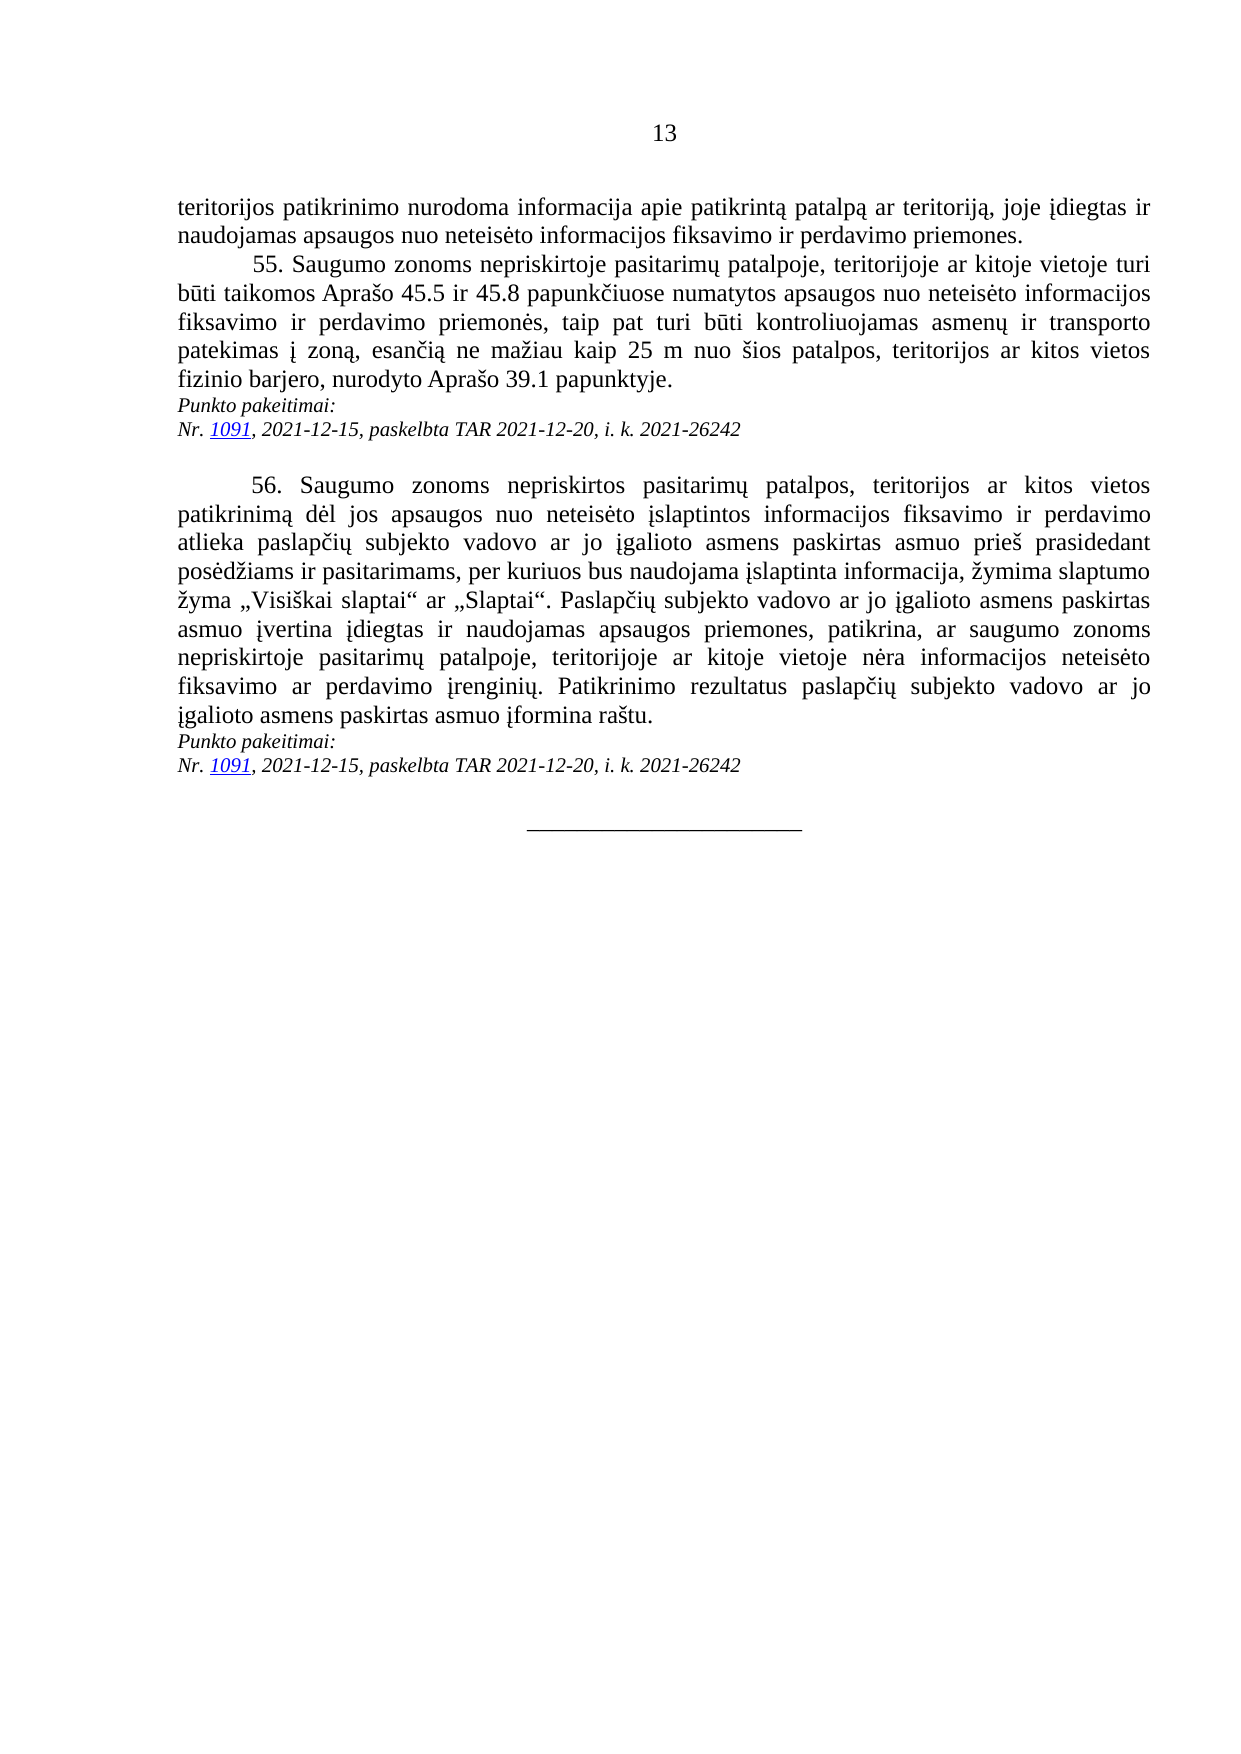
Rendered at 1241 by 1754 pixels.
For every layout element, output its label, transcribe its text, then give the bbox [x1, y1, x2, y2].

text Punkto pakeitimai: [177, 729, 1151, 753]
text Nr. 1091, 2021-12-15, paskelbta TAR 2021-12-20, i. k. 2021-26242 [177, 417, 1151, 441]
text teritorijos patikrinimo nurodoma informacija apie patikrintą patalpą ar teritoriją, joje įdiegtas ir naudojamas apsaugos nuo neteisėto informacijos fiksavimo ir perdavimo priemones. [177, 192, 1151, 249]
text 55. Saugumo zonoms nepriskirtoje pasitarimų patalpoje, teritorijoje ar kitoje vietoje turi būti taikomos Aprašo 45.5 ir 45.8 papunkčiuose numatytos apsaugos nuo neteisėto informacijos fiksavimo ir perdavimo priemonės, taip pat turi būti kontroliuojamas asmenų ir transporto patekimas į zoną, esančią ne mažiau kaip 25 m nuo šios patalpos, teritorijos ar kitos vietos fizinio barjero, nurodyto Aprašo 39.1 papunktyje. [177, 249, 1151, 393]
text ______________________ [177, 806, 1151, 834]
text 56. Saugumo zonoms nepriskirtos pasitarimų patalpos, teritorijos ar kitos vietos patikrinimą dėl jos apsaugos nuo neteisėto įslaptintos informacijos fiksavimo ir perdavimo atlieka paslapčių subjekto vadovo ar jo įgalioto asmens paskirtas asmuo prieš prasidedant posėdžiams ir pasitarimams, per kuriuos bus naudojama įslaptinta informacija, žymima slaptumo žyma „Visiškai slaptai“ ar „Slaptai“. Paslapčių subjekto vadovo ar jo įgalioto asmens paskirtas asmuo įvertina įdiegtas ir naudojamas apsaugos priemones, patikrina, ar saugumo zonoms nepriskirtoje pasitarimų patalpoje, teritorijoje ar kitoje vietoje nėra informacijos neteisėto fiksavimo ar perdavimo įrenginių. Patikrinimo rezultatus paslapčių subjekto vadovo ar jo įgalioto asmens paskirtas asmuo įformina raštu. [177, 470, 1151, 729]
text Punkto pakeitimai: [177, 393, 1151, 417]
text Nr. 1091, 2021-12-15, paskelbta TAR 2021-12-20, i. k. 2021-26242 [177, 753, 1151, 777]
